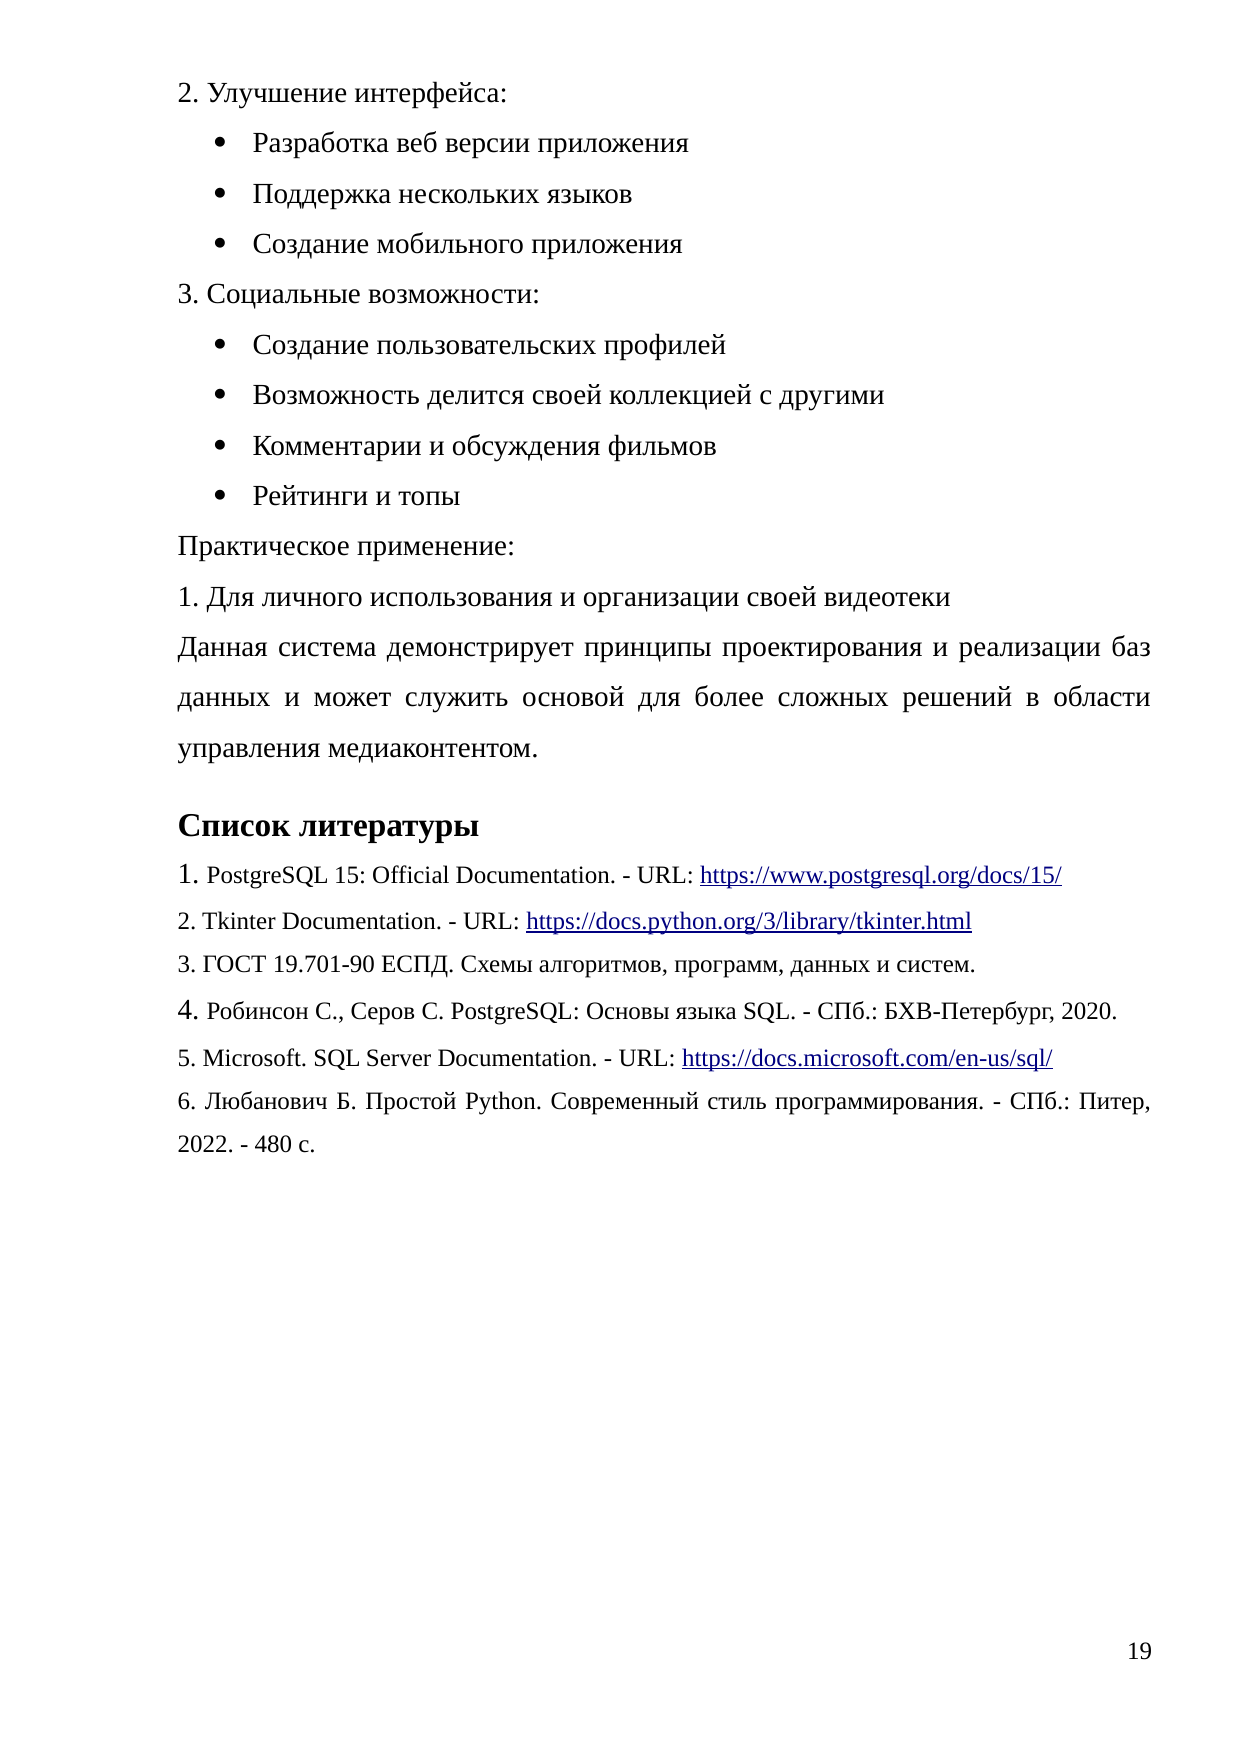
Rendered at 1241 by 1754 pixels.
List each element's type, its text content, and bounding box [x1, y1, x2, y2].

text Практическое применение: [177, 528, 1152, 562]
text 1. PostgreSQL 15: Official Documentation. - URL: https://www.postgresql.org/docs/15/ [177, 856, 1152, 889]
list Создание мобильного приложения [215, 226, 1152, 260]
list Создание пользовательских профилей [215, 327, 1152, 361]
text 2. Tkinter Documentation. - URL: https://docs.python.org/3/library/tkinter.html [177, 906, 1152, 935]
text 4. Робинсон С., Серов С. PostgreSQL: Основы языка SQL. - СПб.: БХВ-Петербург, 2020. [177, 992, 1152, 1026]
text 6. Любанович Б. Простой Python. Современный стиль программирования. - СПб.: Питер, 2022. - 480 с. [177, 1086, 1152, 1158]
list Рейтинги и топы [215, 478, 1152, 512]
list Разработка веб версии приложения [215, 125, 1152, 159]
text 2. Улучшение интерфейса: [177, 75, 1152, 108]
subtitle Список литературы [177, 805, 1152, 843]
list Возможность делится своей коллекцией с другими [215, 377, 1152, 411]
text 5. Microsoft. SQL Server Documentation. - URL: https://docs.microsoft.com/en-us/sql/ [177, 1043, 1152, 1072]
text 3. ГОСТ 19.701-90 ЕСПД. Схемы алгоритмов, программ, данных и систем. [177, 949, 1152, 978]
list Поддержка нескольких языков [215, 176, 1152, 209]
text 3. Социальные возможности: [177, 277, 1152, 310]
list Комментарии и обсуждения фильмов [215, 428, 1152, 461]
text Данная система демонстрирует принципы проектирования и реализации баз данных и может служить основой для более сложных решений в области управления медиаконтентом. [177, 629, 1152, 763]
text 1. Для личного использования и организации своей видеотеки [177, 579, 1152, 612]
